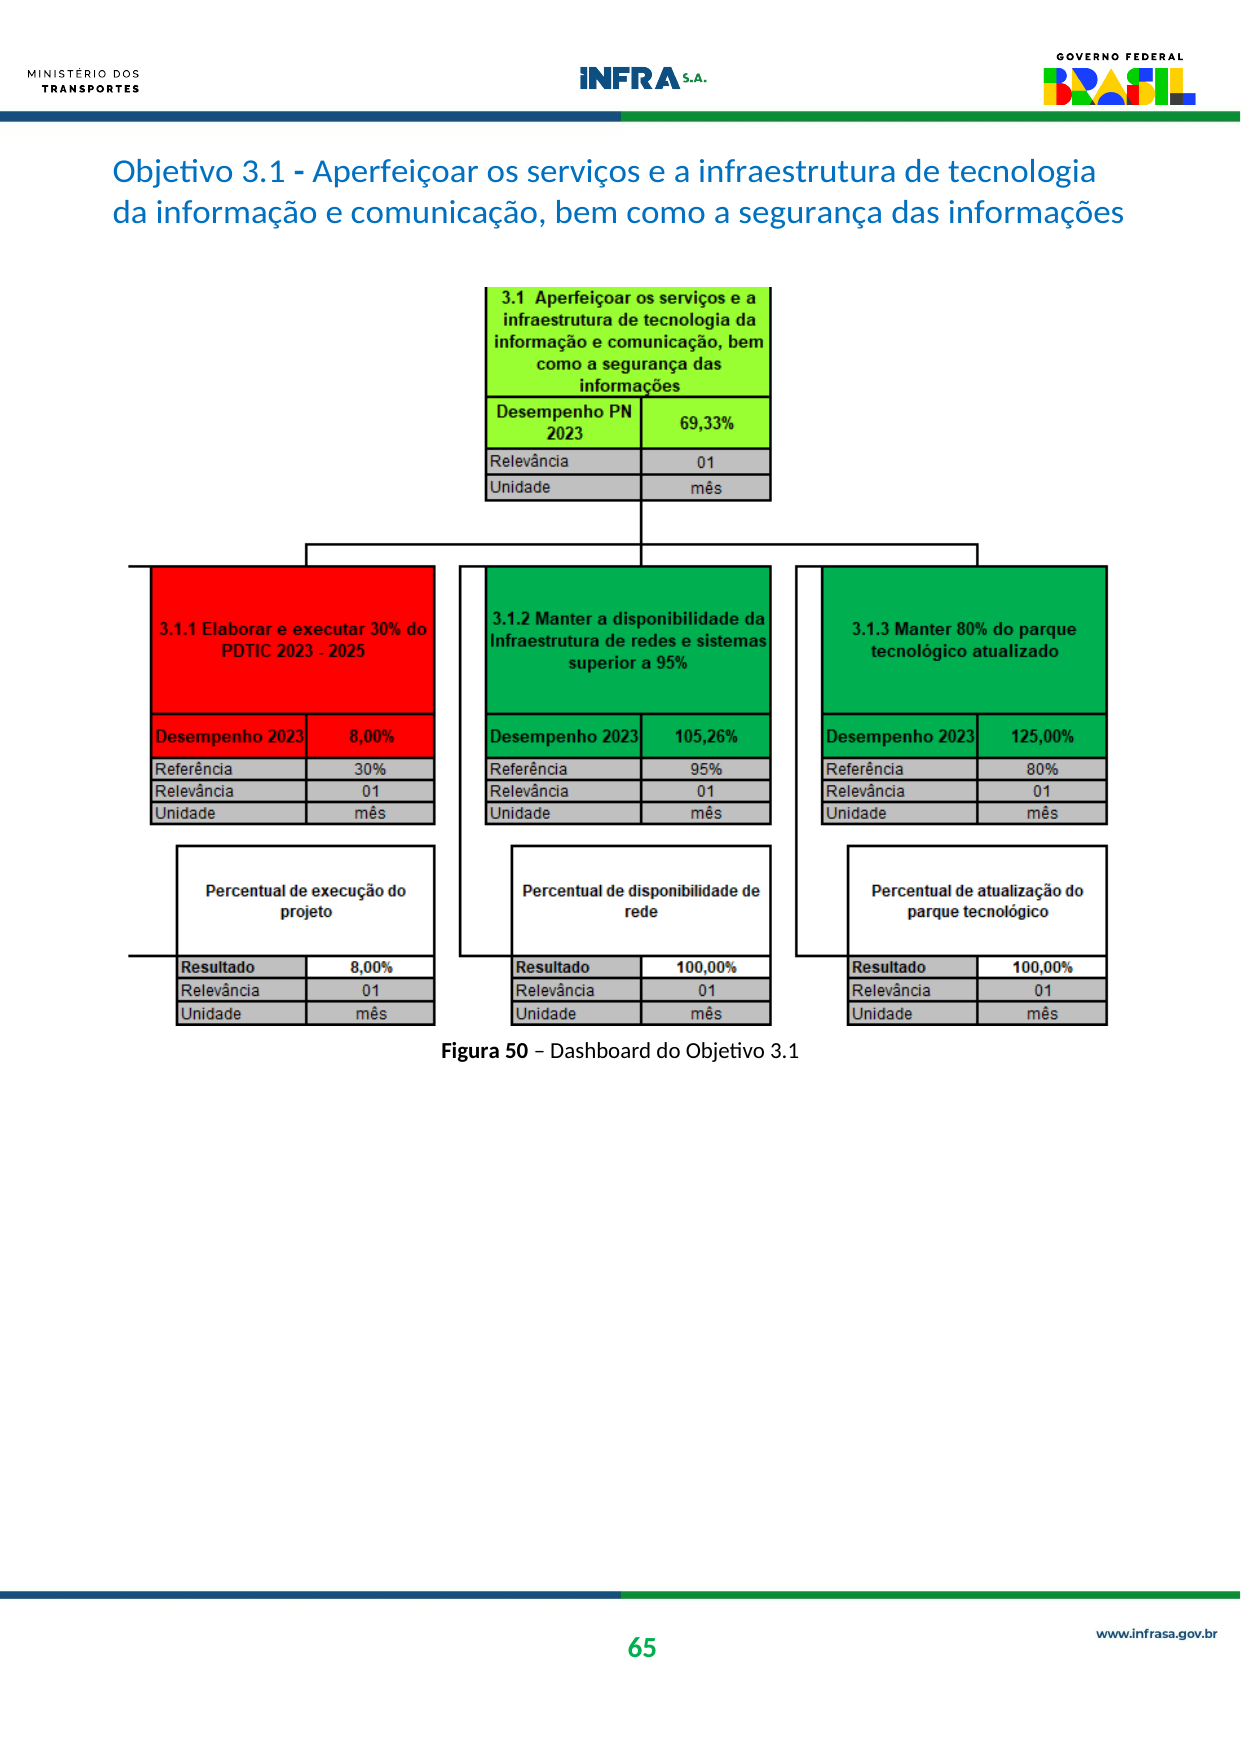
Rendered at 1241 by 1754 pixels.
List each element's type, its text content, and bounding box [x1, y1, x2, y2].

text Figura 50 – Dashboard do Objetivo 3.1 [112, 1036, 1128, 1064]
subtitle Objetivo 3.1 - Aperfeiçoar os serviços e a infraestrutura de tecnologia da informação e comunicação, bem como a segurança das informações [112, 150, 1128, 232]
